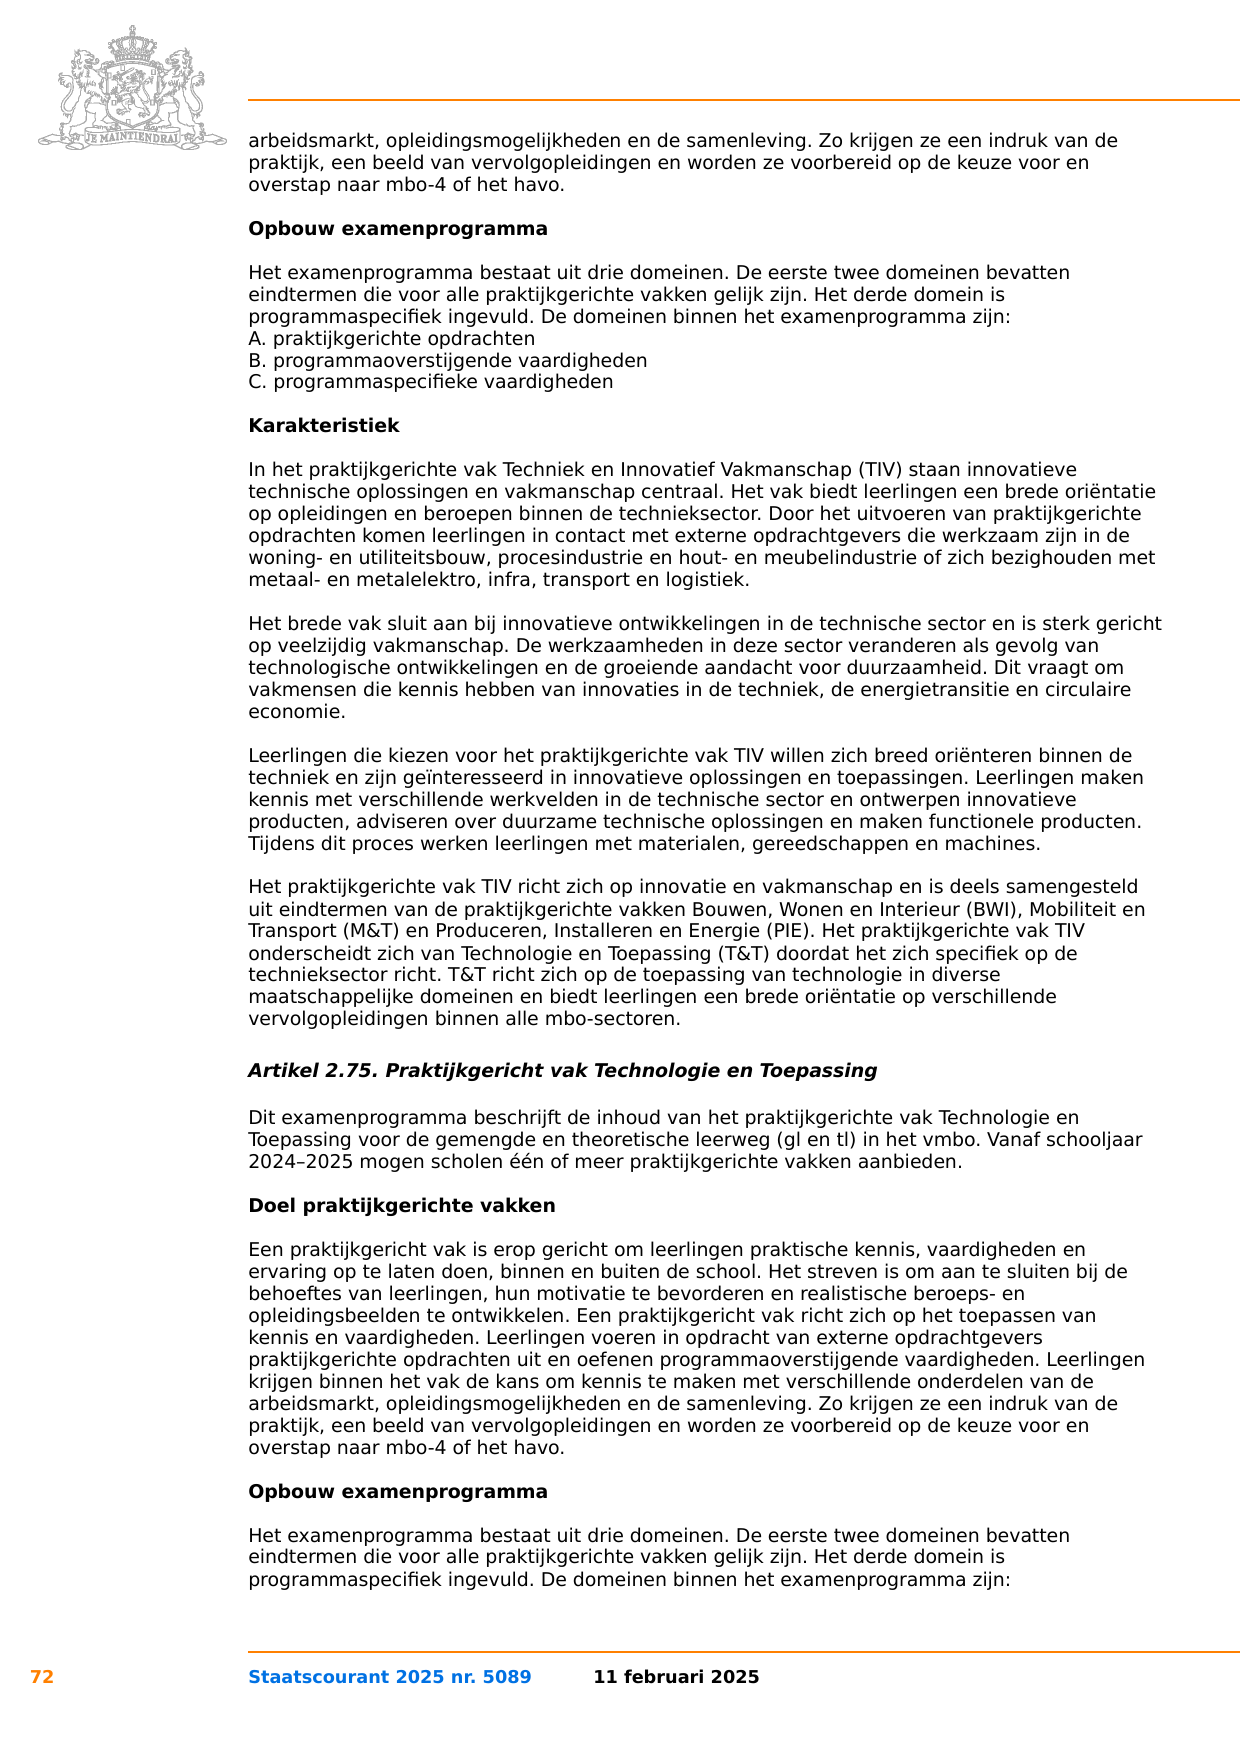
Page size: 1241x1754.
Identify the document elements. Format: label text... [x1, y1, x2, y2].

text Het examenprogramma bestaat uit drie domeinen. De eerste twee domeinen bevatten eindtermen die voor alle praktijkgerichte vakken gelijk zijn. Het derde domein is programmaspecifiek ingevuld. De domeinen binnen het examenprogramma zijn: [248, 262, 1163, 327]
text Het examenprogramma bestaat uit drie domeinen. De eerste twee domeinen bevatten eindtermen die voor alle praktijkgerichte vakken gelijk zijn. Het derde domein is programmaspecifiek ingevuld. De domeinen binnen het examenprogramma zijn: [248, 1524, 1163, 1590]
text B. programmaoverstijgende vaardigheden [248, 349, 1163, 371]
picture [38, 25, 227, 150]
text A. praktijkgerichte opdrachten [248, 327, 1163, 349]
text In het praktijkgerichte vak Techniek en Innovatief Vakmanschap (TIV) staan innovatieve technische oplossingen en vakmanschap centraal. Het vak biedt leerlingen een brede oriëntatie op opleidingen en beroepen binnen de technieksector. Door het uitvoeren van praktijkgerichte opdrachten komen leerlingen in contact met externe opdrachtgevers die werkzaam zijn in de woning- en utiliteitsbouw, procesindustrie en hout- en meubelindustrie of zich bezighouden met metaal- en metalelektro, infra, transport en logistiek. [248, 459, 1163, 591]
text Een praktijkgericht vak is erop gericht om leerlingen praktische kennis, vaardigheden en ervaring op te laten doen, binnen en buiten de school. Het streven is om aan te sluiten bij de behoeftes van leerlingen, hun motivatie te bevorderen en realistische beroeps- en opleidingsbeelden te ontwikkelen. Een praktijkgericht vak richt zich op het toepassen van kennis en vaardigheden. Leerlingen voeren in opdracht van externe opdrachtgevers praktijkgerichte opdrachten uit en oefenen programmaoverstijgende vaardigheden. Leerlingen krijgen binnen het vak de kans om kennis te maken met verschillende onderdelen van de arbeidsmarkt, opleidingsmogelijkheden en de samenleving. Zo krijgen ze een indruk van de praktijk, een beeld van vervolgopleidingen en worden ze voorbereid op de keuze voor en overstap naar mbo-4 of het havo. [248, 1239, 1163, 1459]
subtitle Karakteristiek [248, 415, 1163, 437]
text Het brede vak sluit aan bij innovatieve ontwikkelingen in de technische sector en is sterk gericht op veelzijdig vakmanschap. De werkzaamheden in deze sector veranderen als gevolg van technologische ontwikkelingen en de groeiende aandacht voor duurzaamheid. Dit vraagt om vakmensen die kennis hebben van innovaties in de techniek, de energietransitie en circulaire economie. [248, 613, 1163, 723]
subtitle Artikel 2.75. Praktijkgericht vak Technologie en Toepassing [248, 1060, 1163, 1082]
text Leerlingen die kiezen voor het praktijkgerichte vak TIV willen zich breed oriënteren binnen de techniek en zijn geïnteresseerd in innovatieve oplossingen en toepassingen. Leerlingen maken kennis met verschillende werkvelden in de technische sector en ontwerpen innovatieve producten, adviseren over duurzame technische oplossingen en maken functionele producten. Tijdens dit proces werken leerlingen met materialen, gereedschappen en machines. [248, 745, 1163, 854]
subtitle Opbouw examenprogramma [248, 1481, 1163, 1503]
text Het praktijkgerichte vak TIV richt zich op innovatie en vakmanschap en is deels samengesteld uit eindtermen van de praktijkgerichte vakken Bouwen, Wonen en Interieur (BWI), Mobiliteit en Transport (M&T) en Produceren, Installeren en Energie (PIE). Het praktijkgerichte vak TIV onderscheidt zich van Technologie en Toepassing (T&T) doordat het zich specifiek op de technieksector richt. T&T richt zich op de toepassing van technologie in diverse maatschappelijke domeinen en biedt leerlingen een brede oriëntatie op verschillende vervolgopleidingen binnen alle mbo-sectoren. [248, 876, 1163, 1030]
text Dit examenprogramma beschrijft de inhoud van het praktijkgerichte vak Technologie en Toepassing voor de gemengde en theoretische leerweg (gl en tl) in het vmbo. Vanaf schooljaar 2024–2025 mogen scholen één of meer praktijkgerichte vakken aanbieden. [248, 1107, 1163, 1173]
subtitle Opbouw examenprogramma [248, 218, 1163, 240]
text C. programmaspecifieke vaardigheden [248, 371, 1163, 393]
subtitle Doel praktijkgerichte vakken [248, 1195, 1163, 1217]
text arbeidsmarkt, opleidingsmogelijkheden en de samenleving. Zo krijgen ze een indruk van de praktijk, een beeld van vervolgopleidingen en worden ze voorbereid op de keuze voor en overstap naar mbo-4 of het havo. [248, 130, 1163, 196]
